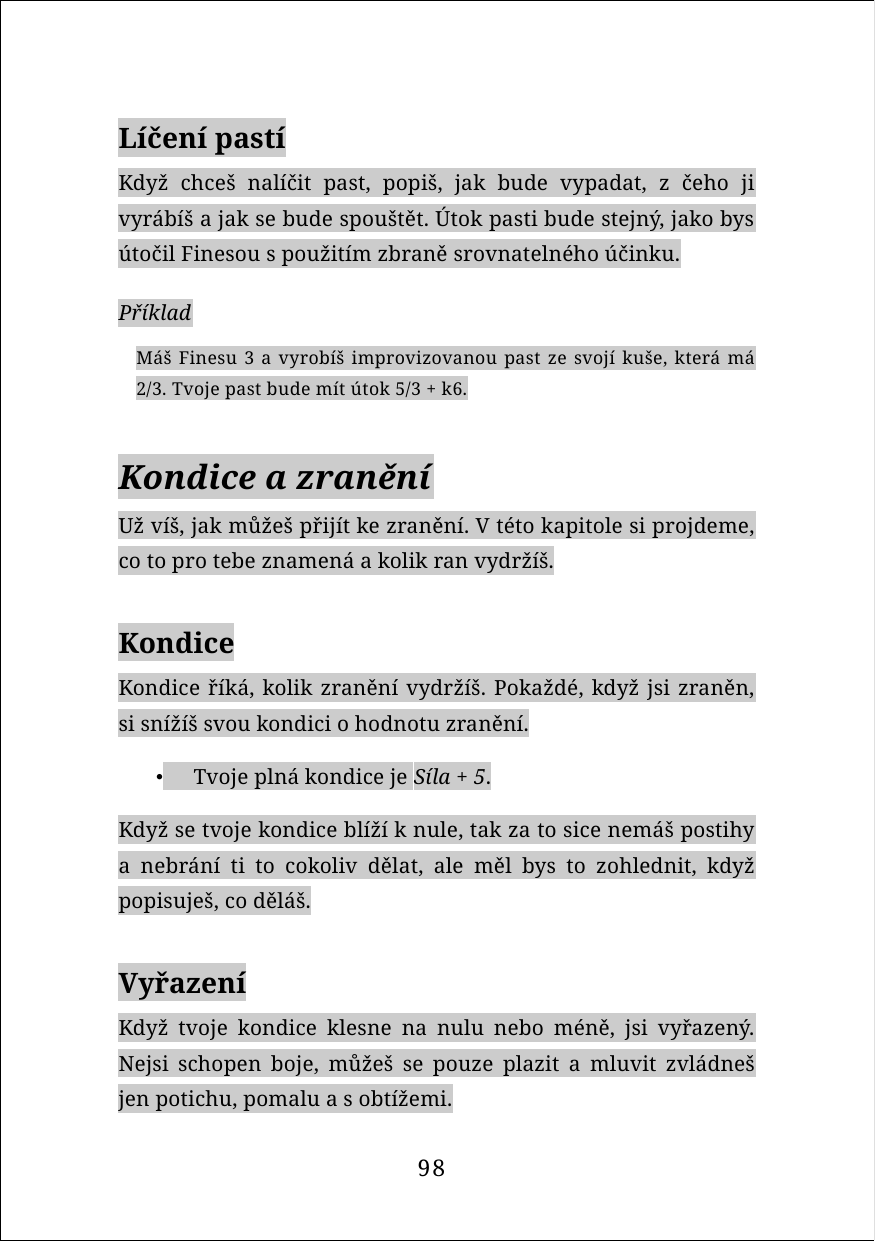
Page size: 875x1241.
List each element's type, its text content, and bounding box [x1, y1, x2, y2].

subtitle Kondice [118, 623, 756, 661]
list Tvoje plná kondice je Síla + 5. [156, 762, 756, 790]
list Kondice říká, kolik zranění vydržíš. Pokaždé, když jsi zraněn, si snížíš svou kondici o hodnotu zranění. [118, 673, 756, 737]
subtitle Kondice a zranění [118, 453, 756, 499]
text Máš Finesu 3 a vyrobíš improvizovanou past ze svojí kuše, která má 2/3. Tvoje past bude mít útok 5/3 + k6. [136, 346, 756, 400]
text Už víš, jak můžeš přijít ke zranění. V této kapitole si projdeme, co to pro tebe znamená a kolik ran vydržíš. [118, 511, 756, 575]
text Příklad [118, 298, 756, 327]
subtitle Líčení pastí [118, 118, 756, 157]
text Když tvoje kondice klesne na nulu nebo méně, jsi vyřazený. Nejsi schopen boje, můžeš se pouze plazit a mluvit zvládneš jen potichu, pomalu a s obtížemi. [118, 1013, 756, 1113]
text Když se tvoje kondice blíží k nule, tak za to sice nemáš postihy a nebrání ti to cokoliv dělat, ale měl bys to zohlednit, když popisuješ, co děláš. [118, 815, 756, 915]
subtitle Vyřazení [118, 963, 756, 1001]
text Když chceš nalíčit past, popiš, jak bude vypadat, z čeho ji vyrábíš a jak se bude spouštět. Útok pasti bude stejný, jako bys útočil Finesou s použitím zbraně srovnatelného účinku. [118, 168, 756, 268]
